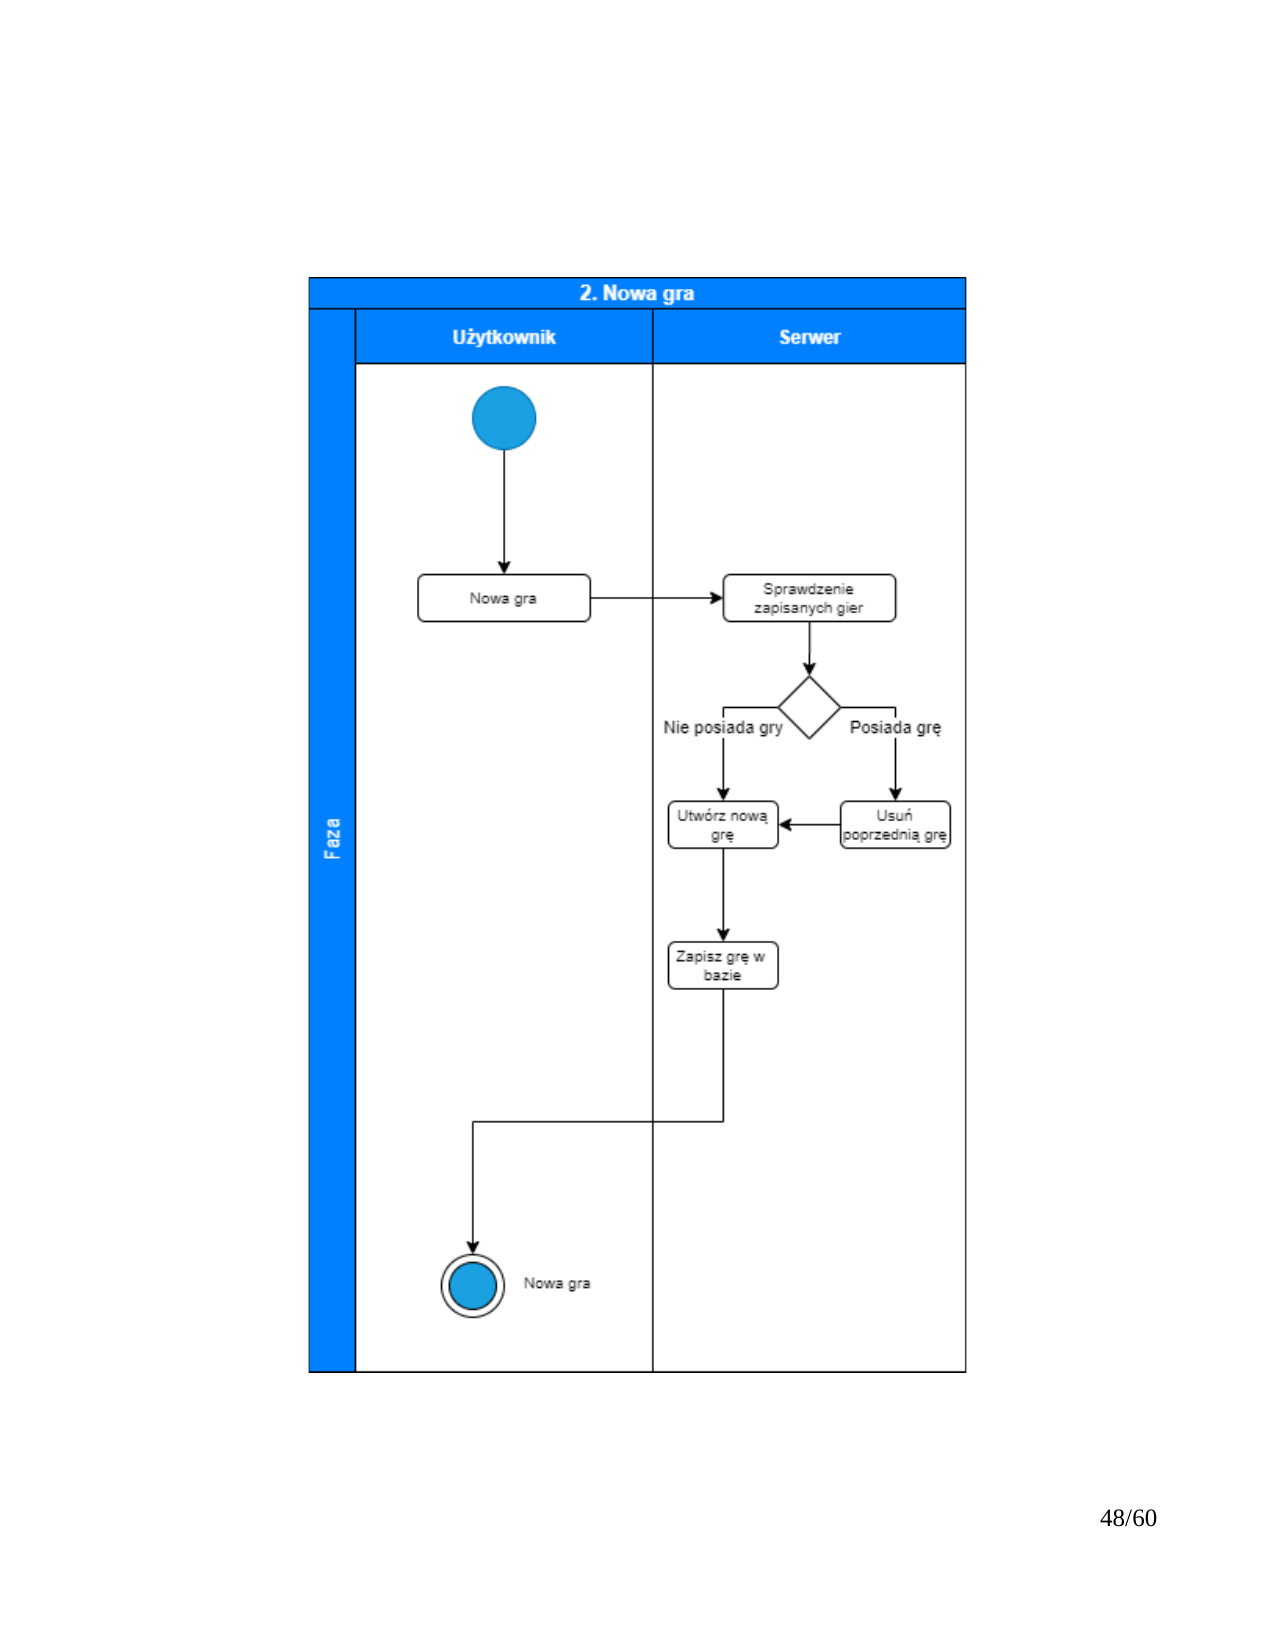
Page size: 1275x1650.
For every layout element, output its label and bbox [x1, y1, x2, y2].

picture [308, 277, 967, 1373]
